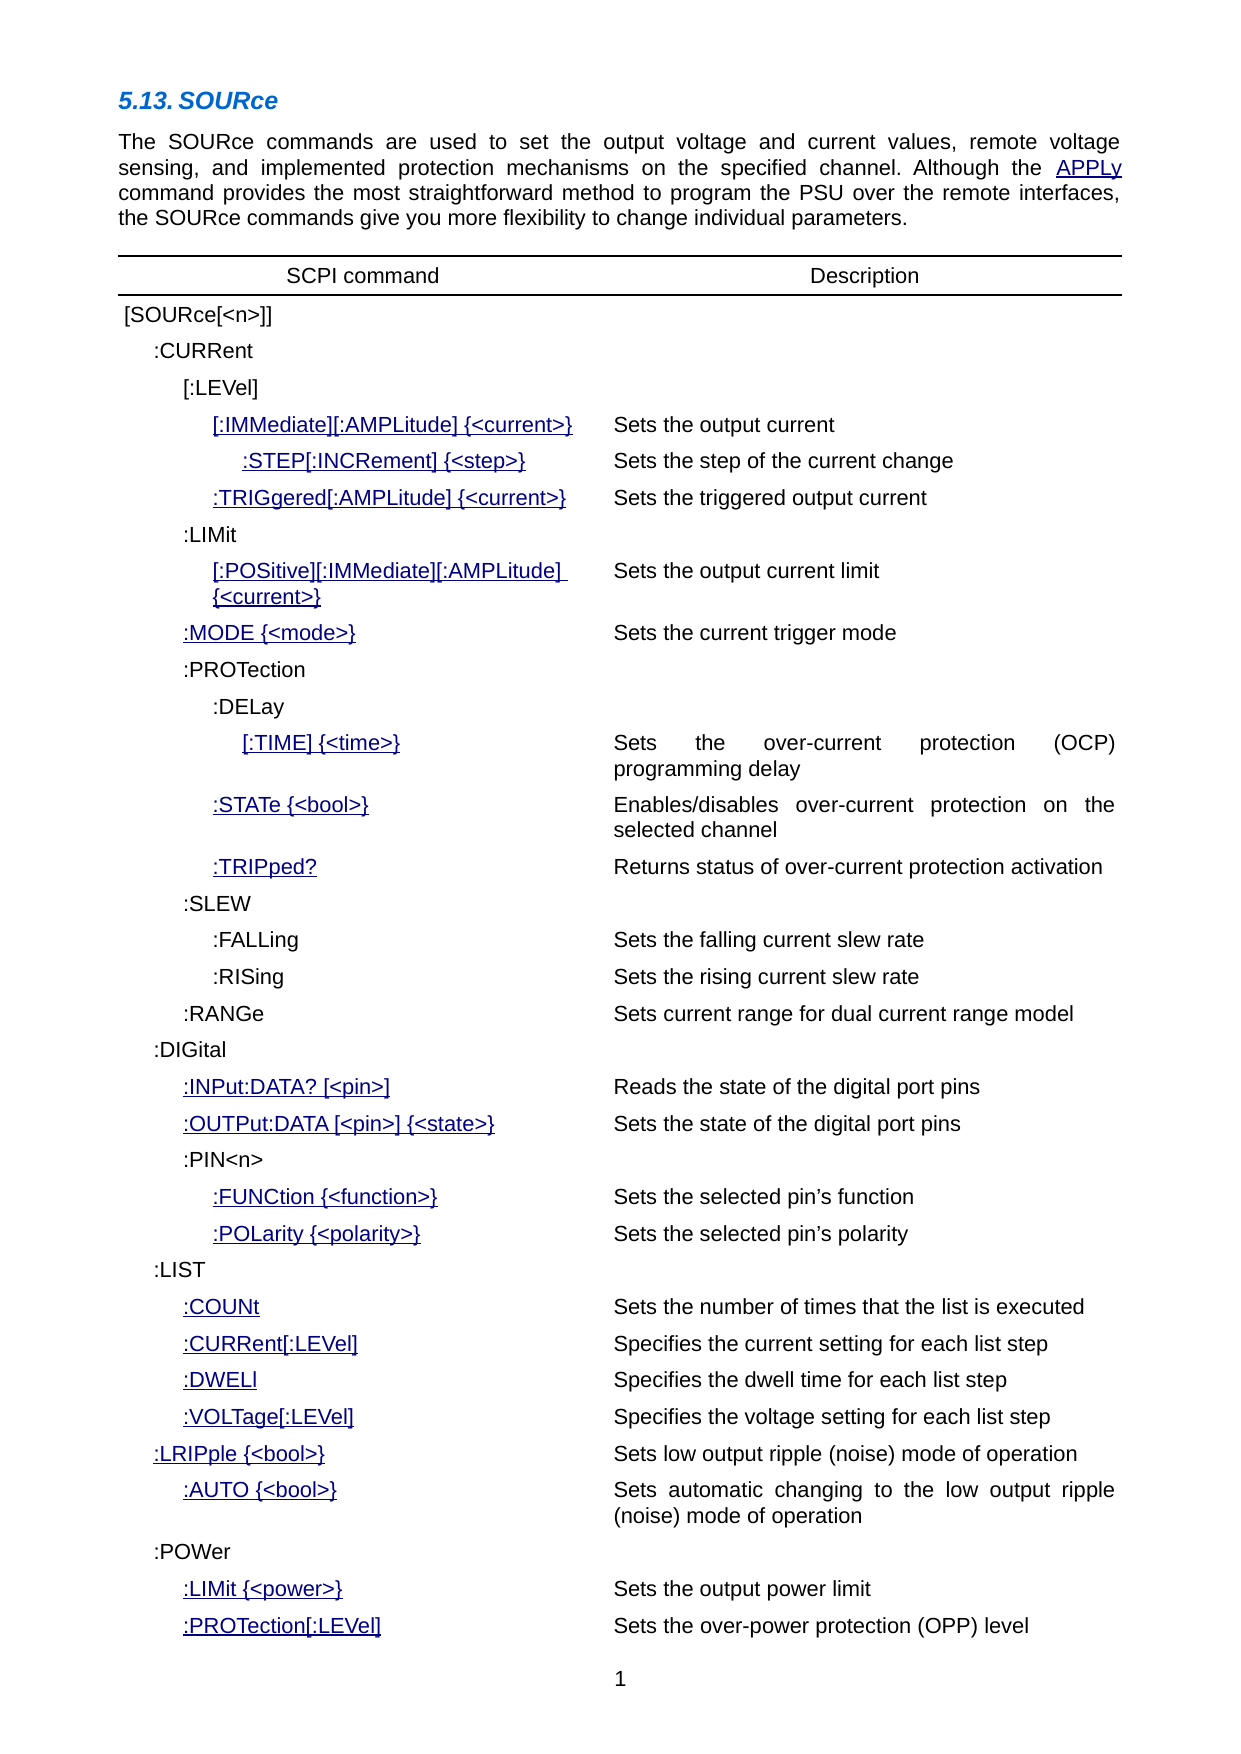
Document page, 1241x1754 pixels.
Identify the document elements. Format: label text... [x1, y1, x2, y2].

table_cell [608, 885, 1122, 922]
table_cell :PIN<n> [118, 1142, 608, 1178]
table_cell Sets automatic changing to the low output ripple (noise) mode of operation [608, 1472, 1122, 1533]
table_cell Sets the number of times that the list is executed [608, 1288, 1122, 1325]
table_header SCPI command [118, 257, 608, 294]
table_cell :FALLing [118, 922, 608, 958]
table_cell Sets the current trigger mode [608, 615, 1122, 651]
table_cell [SOURce[<n>]] [118, 296, 608, 333]
table_cell [608, 1252, 1122, 1288]
table_cell :POWer [118, 1534, 608, 1570]
table_cell Sets the over-power protection (OPP) level [608, 1607, 1122, 1643]
table_cell :CURRent [118, 333, 608, 369]
table_cell :VOLTage[:LEVel] [118, 1398, 608, 1435]
table_cell [608, 1142, 1122, 1178]
table_cell :STATe {<bool>} [118, 786, 608, 848]
table_cell :TRIPped? [118, 848, 608, 885]
table_cell :DIGital [118, 1032, 608, 1068]
table_header Description [608, 257, 1122, 294]
table_cell [608, 516, 1122, 553]
table_cell Sets the selected pin’s polarity [608, 1215, 1122, 1252]
table_cell :RISing [118, 958, 608, 995]
table_cell :POLarity {<polarity>} [118, 1215, 608, 1252]
table_cell :CURRent[:LEVel] [118, 1325, 608, 1362]
table_cell Specifies the current setting for each list step [608, 1325, 1122, 1362]
table_cell Sets the selected pin’s function [608, 1178, 1122, 1215]
table_cell :PROTection[:LEVel] [118, 1607, 608, 1643]
table_cell :FUNCtion {<function>} [118, 1178, 608, 1215]
table_cell :AUTO {<bool>} [118, 1472, 608, 1533]
table_cell [:IMMediate][:AMPLitude] {<current>} [118, 406, 608, 443]
table_cell :RANGe [118, 995, 608, 1032]
table_cell [608, 1032, 1122, 1068]
table_cell Reads the state of the digital port pins [608, 1068, 1122, 1105]
table_cell Returns status of over-current protection activation [608, 848, 1122, 885]
table_cell Sets the output power limit [608, 1570, 1122, 1607]
table_cell [608, 369, 1122, 406]
table_cell :MODE {<mode>} [118, 615, 608, 651]
table_cell [:LEVel] [118, 369, 608, 406]
table_cell :COUNt [118, 1288, 608, 1325]
table_cell :OUTPut:DATA [<pin>] {<state>} [118, 1105, 608, 1142]
table_cell Sets current range for dual current range model [608, 995, 1122, 1032]
text The SOURce commands are used to set the output voltage and current values, remote voltage sensing, and implemented protection mechanisms on the specified channel. Although the APPLy command provides the most straightforward method to program the PSU over the remote interfaces, the SOURce commands give you more flexibility to change individual parameters. [118, 129, 1122, 230]
table_cell [608, 296, 1122, 333]
table_cell :STEP[:INCRement] {<step>} [118, 443, 608, 479]
subtitle SOURce [118, 86, 1122, 114]
table_cell [608, 688, 1122, 724]
table_cell :DELay [118, 688, 608, 724]
table_cell Sets the state of the digital port pins [608, 1105, 1122, 1142]
table_cell Sets the step of the current change [608, 443, 1122, 479]
table_cell [608, 333, 1122, 369]
table_cell Specifies the voltage setting for each list step [608, 1398, 1122, 1435]
table_cell Sets the rising current slew rate [608, 958, 1122, 995]
table_cell :INPut:DATA? [<pin>] [118, 1068, 608, 1105]
table_cell Sets the output current limit [608, 553, 1122, 614]
table_cell :SLEW [118, 885, 608, 922]
table_cell :DWELl [118, 1362, 608, 1398]
table_cell [:TIME] {<time>} [118, 725, 608, 786]
table_cell :LIST [118, 1252, 608, 1288]
table_cell Sets the triggered output current [608, 479, 1122, 516]
table_cell Sets the over-current protection (OCP) programming delay [608, 725, 1122, 786]
table_cell :LRIPple {<bool>} [118, 1435, 608, 1472]
table_cell [:POSitive][:IMMediate][:AMPLitude] {<current>} [118, 553, 608, 614]
table_cell :TRIGgered[:AMPLitude] {<current>} [118, 479, 608, 516]
table_cell Sets the falling current slew rate [608, 922, 1122, 958]
table_cell :LIMit {<power>} [118, 1570, 608, 1607]
table_cell Enables/disables over-current protection on the selected channel [608, 786, 1122, 848]
table_cell :PROTection [118, 651, 608, 688]
table_cell [608, 651, 1122, 688]
table_cell :LIMit [118, 516, 608, 553]
table_cell Sets the output current [608, 406, 1122, 443]
table_cell [608, 1534, 1122, 1570]
table_cell Specifies the dwell time for each list step [608, 1362, 1122, 1398]
table_cell Sets low output ripple (noise) mode of operation [608, 1435, 1122, 1472]
